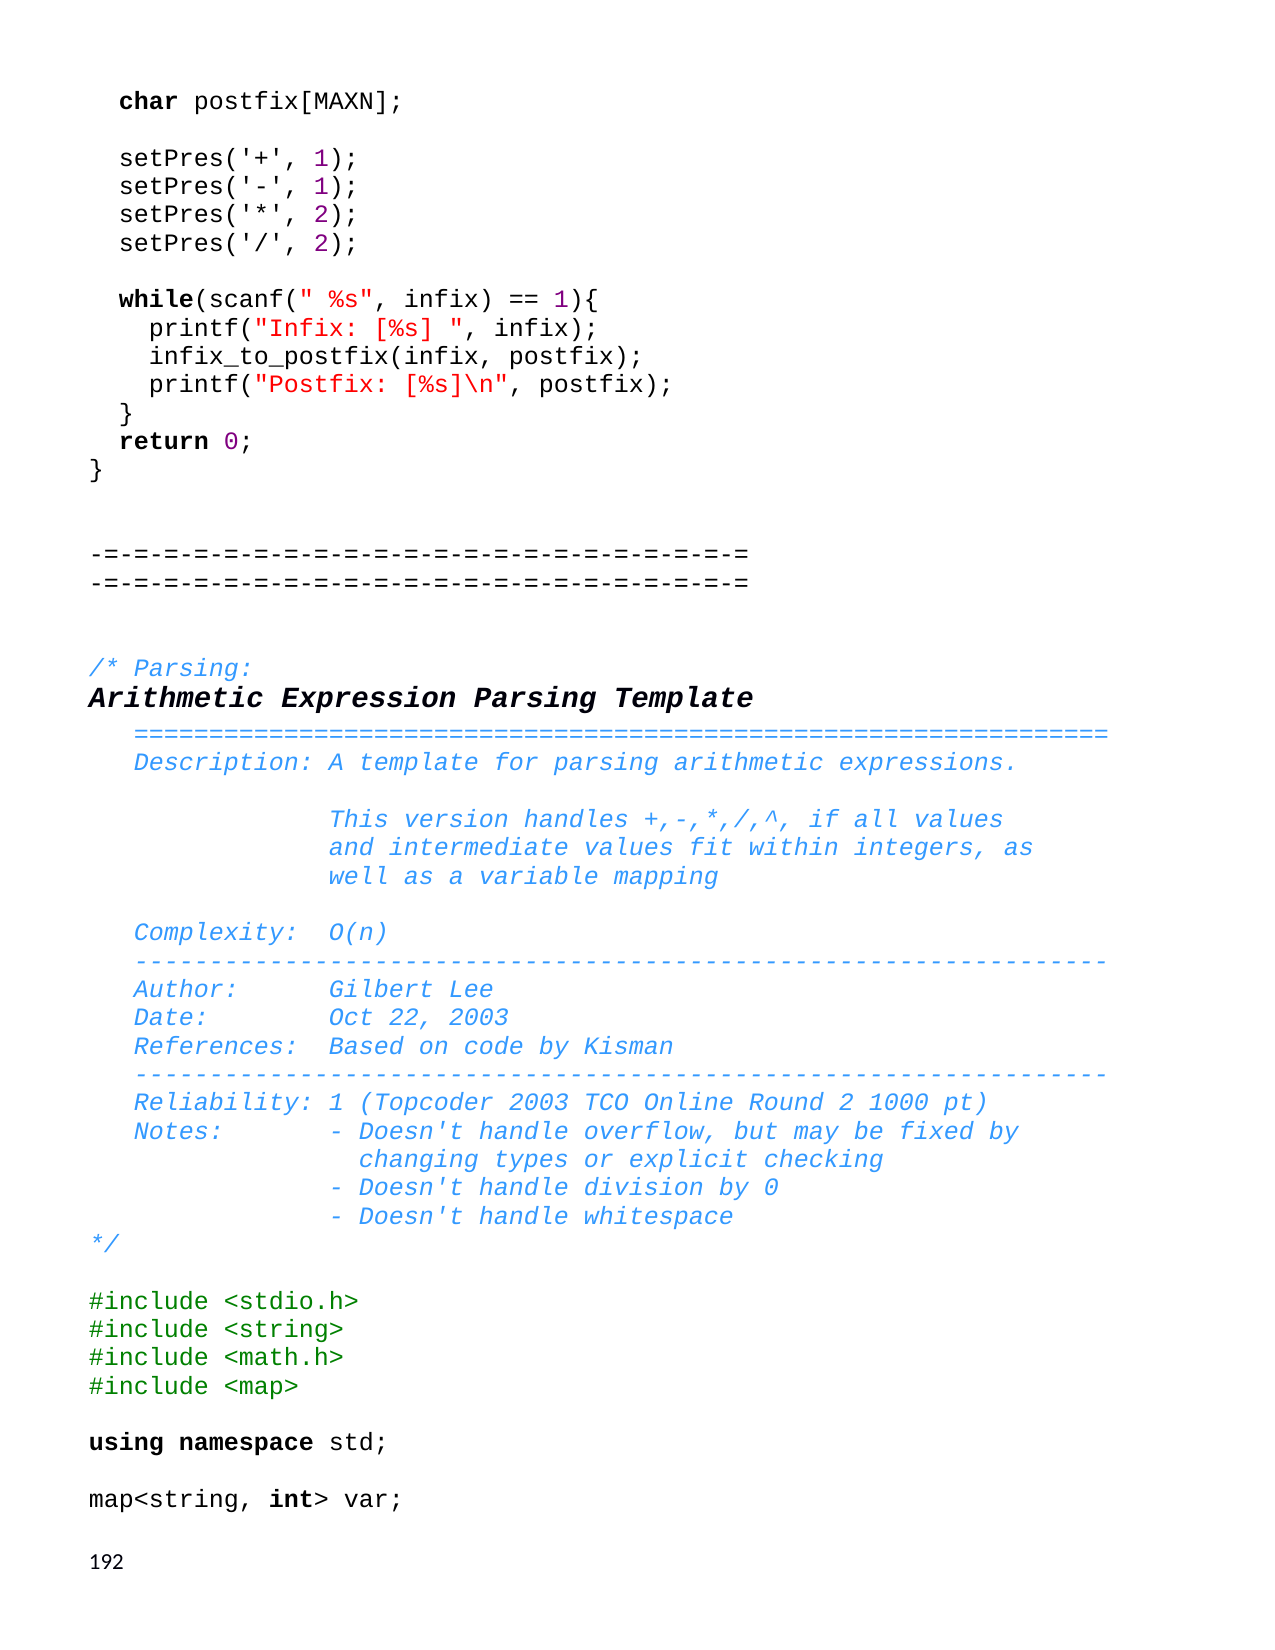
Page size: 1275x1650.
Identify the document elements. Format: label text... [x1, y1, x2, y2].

text #include <map> [89, 1373, 1186, 1402]
text Reliability: 1 (Topcoder 2003 TCO Online Round 2 1000 pt) [89, 1090, 1186, 1118]
text setPres('/', 2); [89, 230, 1186, 259]
text setPres('*', 2); [89, 202, 1186, 230]
text Complexity: O(n) [89, 920, 1186, 948]
text #include <stdio.h> [89, 1288, 1186, 1317]
text changing types or explicit checking [89, 1147, 1186, 1175]
text ----------------------------------------------------------------- [89, 948, 1186, 977]
text and intermediate values fit within integers, as [89, 835, 1186, 863]
subtitle Arithmetic Expression Parsing Template [89, 684, 1186, 717]
text - Doesn't handle division by 0 [89, 1175, 1186, 1203]
text ================================================================= [89, 722, 1186, 750]
text -=-=-=-=-=-=-=-=-=-=-=-=-=-=-=-=-=-=-=-=-=-= [89, 542, 1186, 570]
text Date: Oct 22, 2003 [89, 1005, 1186, 1033]
text /* Parsing: [89, 655, 1186, 684]
text printf("Postfix: [%s]\n", postfix); [89, 372, 1186, 400]
text map<string, int> var; [89, 1487, 1186, 1515]
text while(scanf(" %s", infix) == 1){ [89, 287, 1186, 315]
text ----------------------------------------------------------------- [89, 1062, 1186, 1090]
text } [89, 400, 1186, 429]
text - Doesn't handle whitespace [89, 1203, 1186, 1232]
text setPres('-', 1); [89, 174, 1186, 202]
text using namespace std; [89, 1430, 1186, 1458]
text #include <math.h> [89, 1345, 1186, 1373]
text well as a variable mapping [89, 863, 1186, 892]
text printf("Infix: [%s] ", infix); [89, 315, 1186, 344]
text char postfix[MAXN]; [89, 89, 1186, 117]
text -=-=-=-=-=-=-=-=-=-=-=-=-=-=-=-=-=-=-=-=-=-= [89, 570, 1186, 599]
text infix_to_postfix(infix, postfix); [89, 344, 1186, 372]
text Author: Gilbert Lee [89, 977, 1186, 1005]
text References: Based on code by Kisman [89, 1033, 1186, 1062]
text #include <string> [89, 1317, 1186, 1345]
text Notes: - Doesn't handle overflow, but may be fixed by [89, 1118, 1186, 1147]
text } [89, 457, 1186, 485]
text setPres('+', 1); [89, 145, 1186, 174]
text Description: A template for parsing arithmetic expressions. [89, 750, 1186, 778]
text return 0; [89, 429, 1186, 457]
text This version handles +,-,*,/,^, if all values [89, 807, 1186, 835]
text */ [89, 1232, 1186, 1260]
